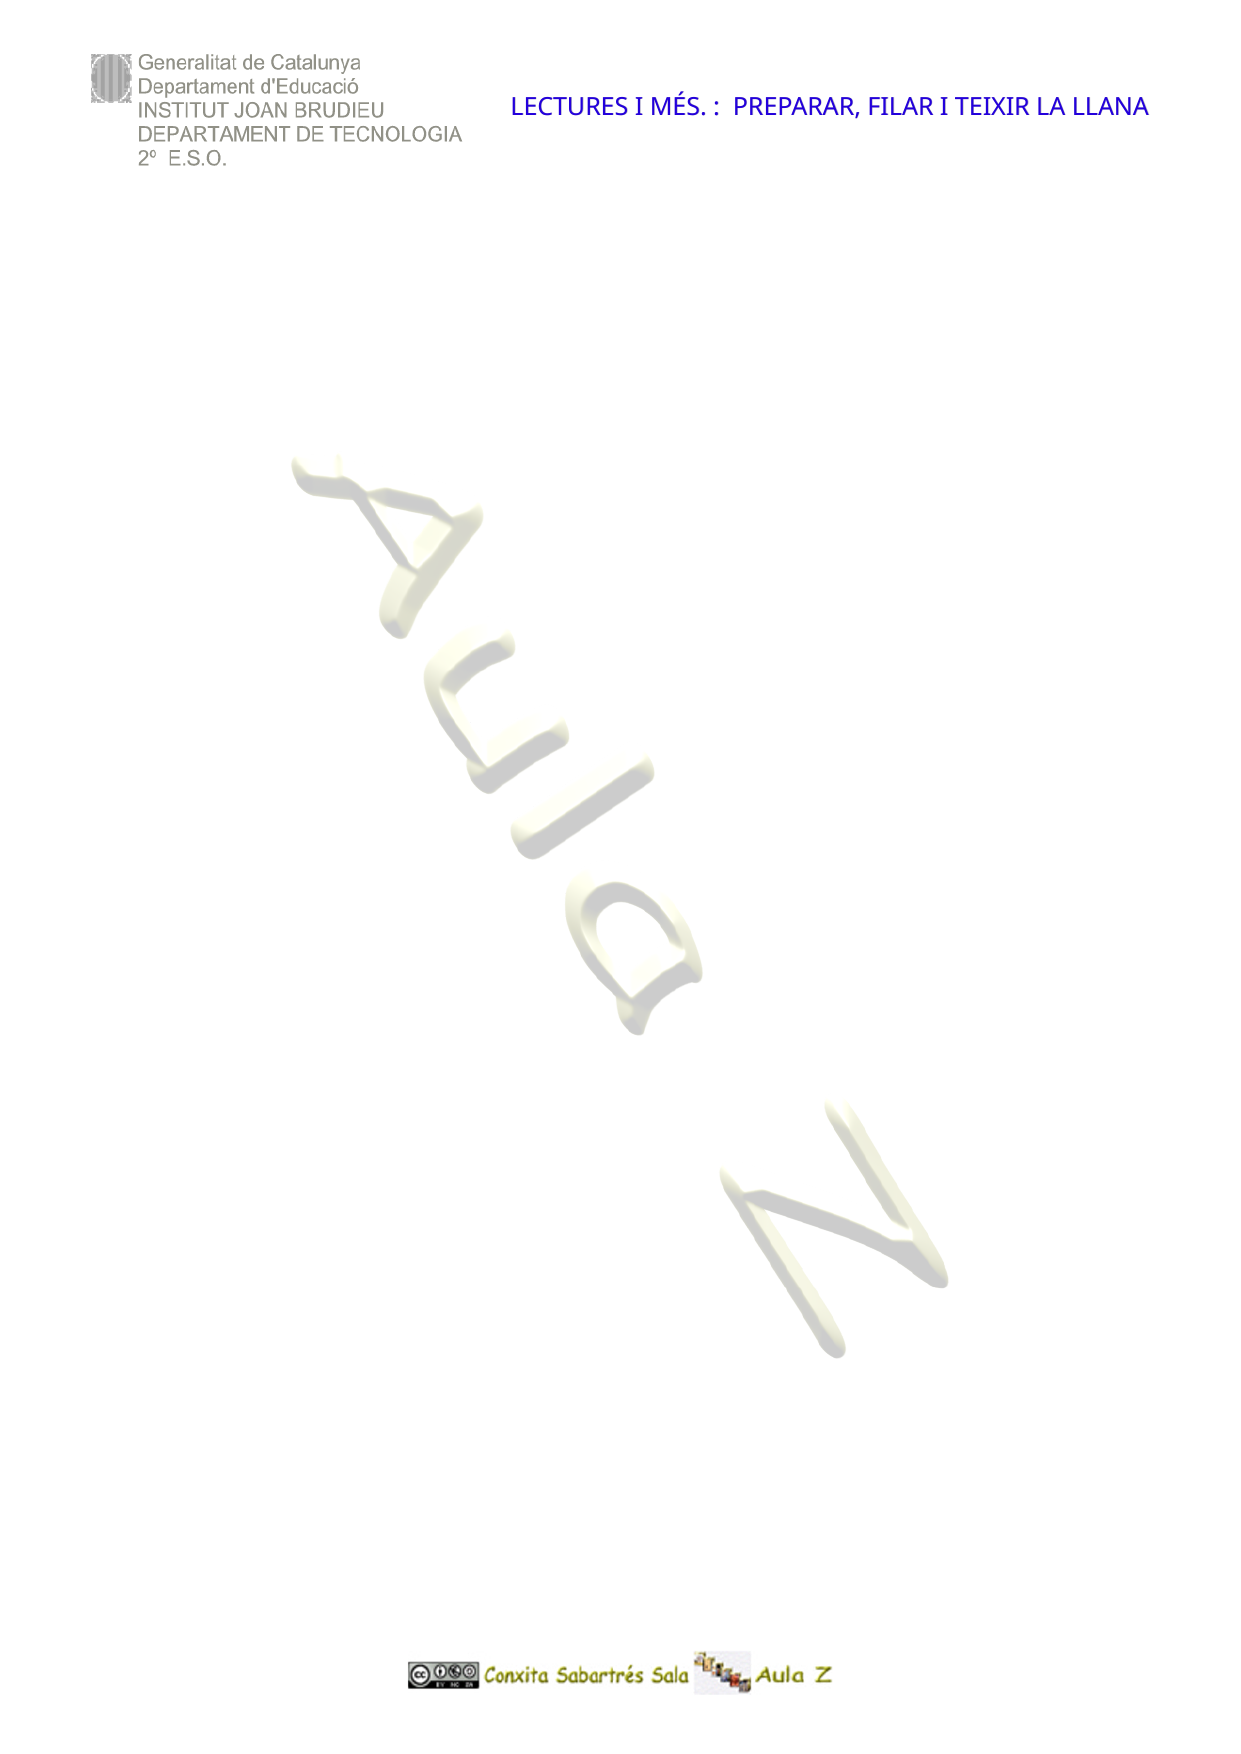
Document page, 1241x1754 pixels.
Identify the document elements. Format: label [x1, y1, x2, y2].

picture [91, 54, 1150, 1699]
